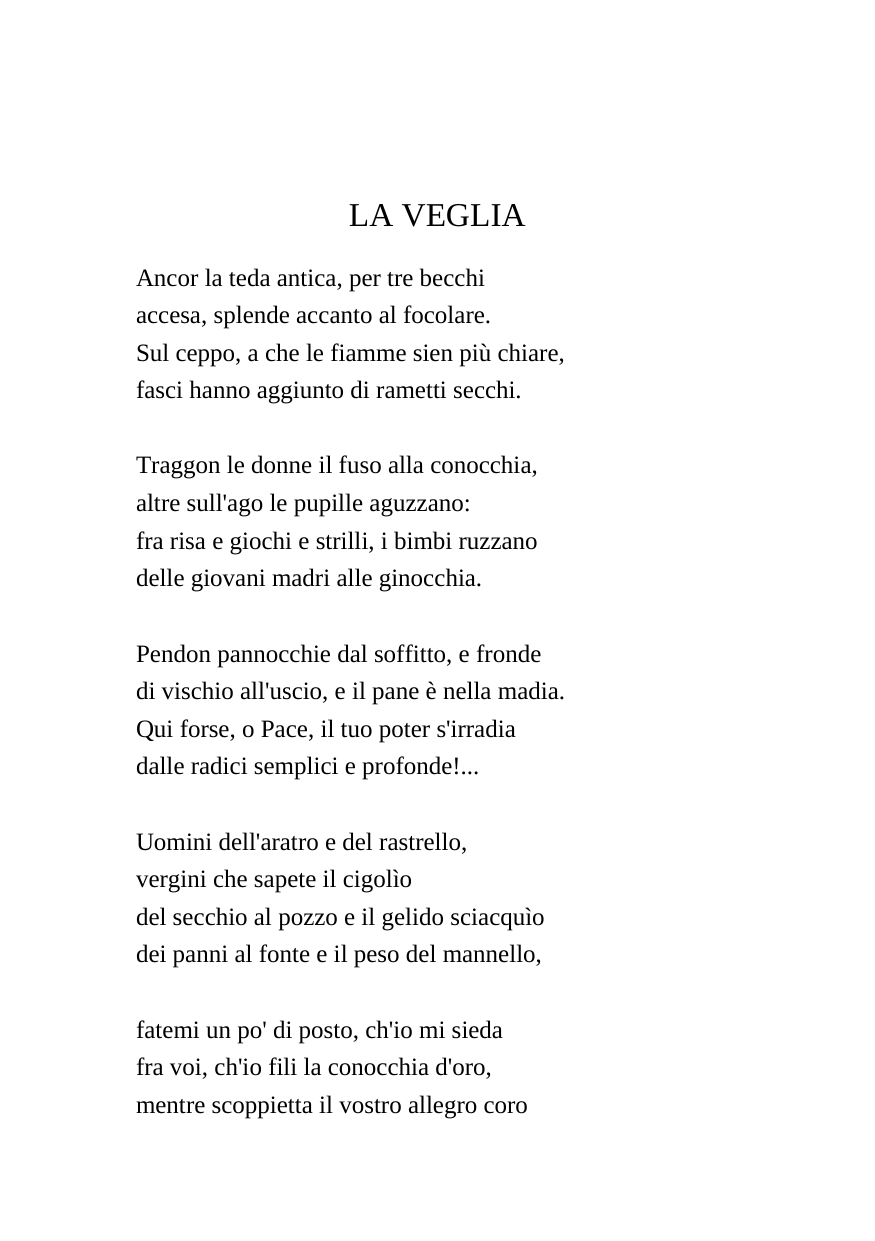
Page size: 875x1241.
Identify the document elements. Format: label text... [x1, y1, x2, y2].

text vergini che sapete il cigolìo [106, 864, 768, 893]
text accesa, splende accanto al focolare. [106, 300, 768, 329]
text fra voi, ch'io fili la conocchia d'oro, [106, 1052, 768, 1081]
text Pendon pannocchie dal soffitto, e fronde [106, 639, 768, 667]
text delle giovani madri alle ginocchia. [106, 563, 768, 592]
text mentre scoppietta il vostro allegro coro [106, 1090, 768, 1119]
text di vischio all'uscio, e il pane è nella madia. [106, 676, 768, 705]
text Sul ceppo, a che le fiamme sien più chiare, [106, 338, 768, 367]
text Ancor la teda antica, per tre becchi [106, 263, 768, 291]
text fatemi un po' di posto, ch'io mi sieda [106, 1015, 768, 1043]
text dei panni al fonte e il peso del mannello, [106, 939, 768, 968]
text fasci hanno aggiunto di rametti secchi. [106, 375, 768, 404]
text altre sull'ago le pupille aguzzano: [106, 488, 768, 517]
text Uomini dell'aratro e del rastrello, [106, 827, 768, 855]
text Traggon le donne il fuso alla conocchia, [106, 451, 768, 479]
text Qui forse, o Pace, il tuo poter s'irradia [106, 714, 768, 743]
text fra risa e giochi e strilli, i bimbi ruzzano [106, 526, 768, 554]
text dalle radici semplici e profonde!... [106, 751, 768, 780]
text del secchio al pozzo e il gelido sciacquìo [106, 902, 768, 931]
subtitle LA VEGLIA [106, 195, 768, 233]
